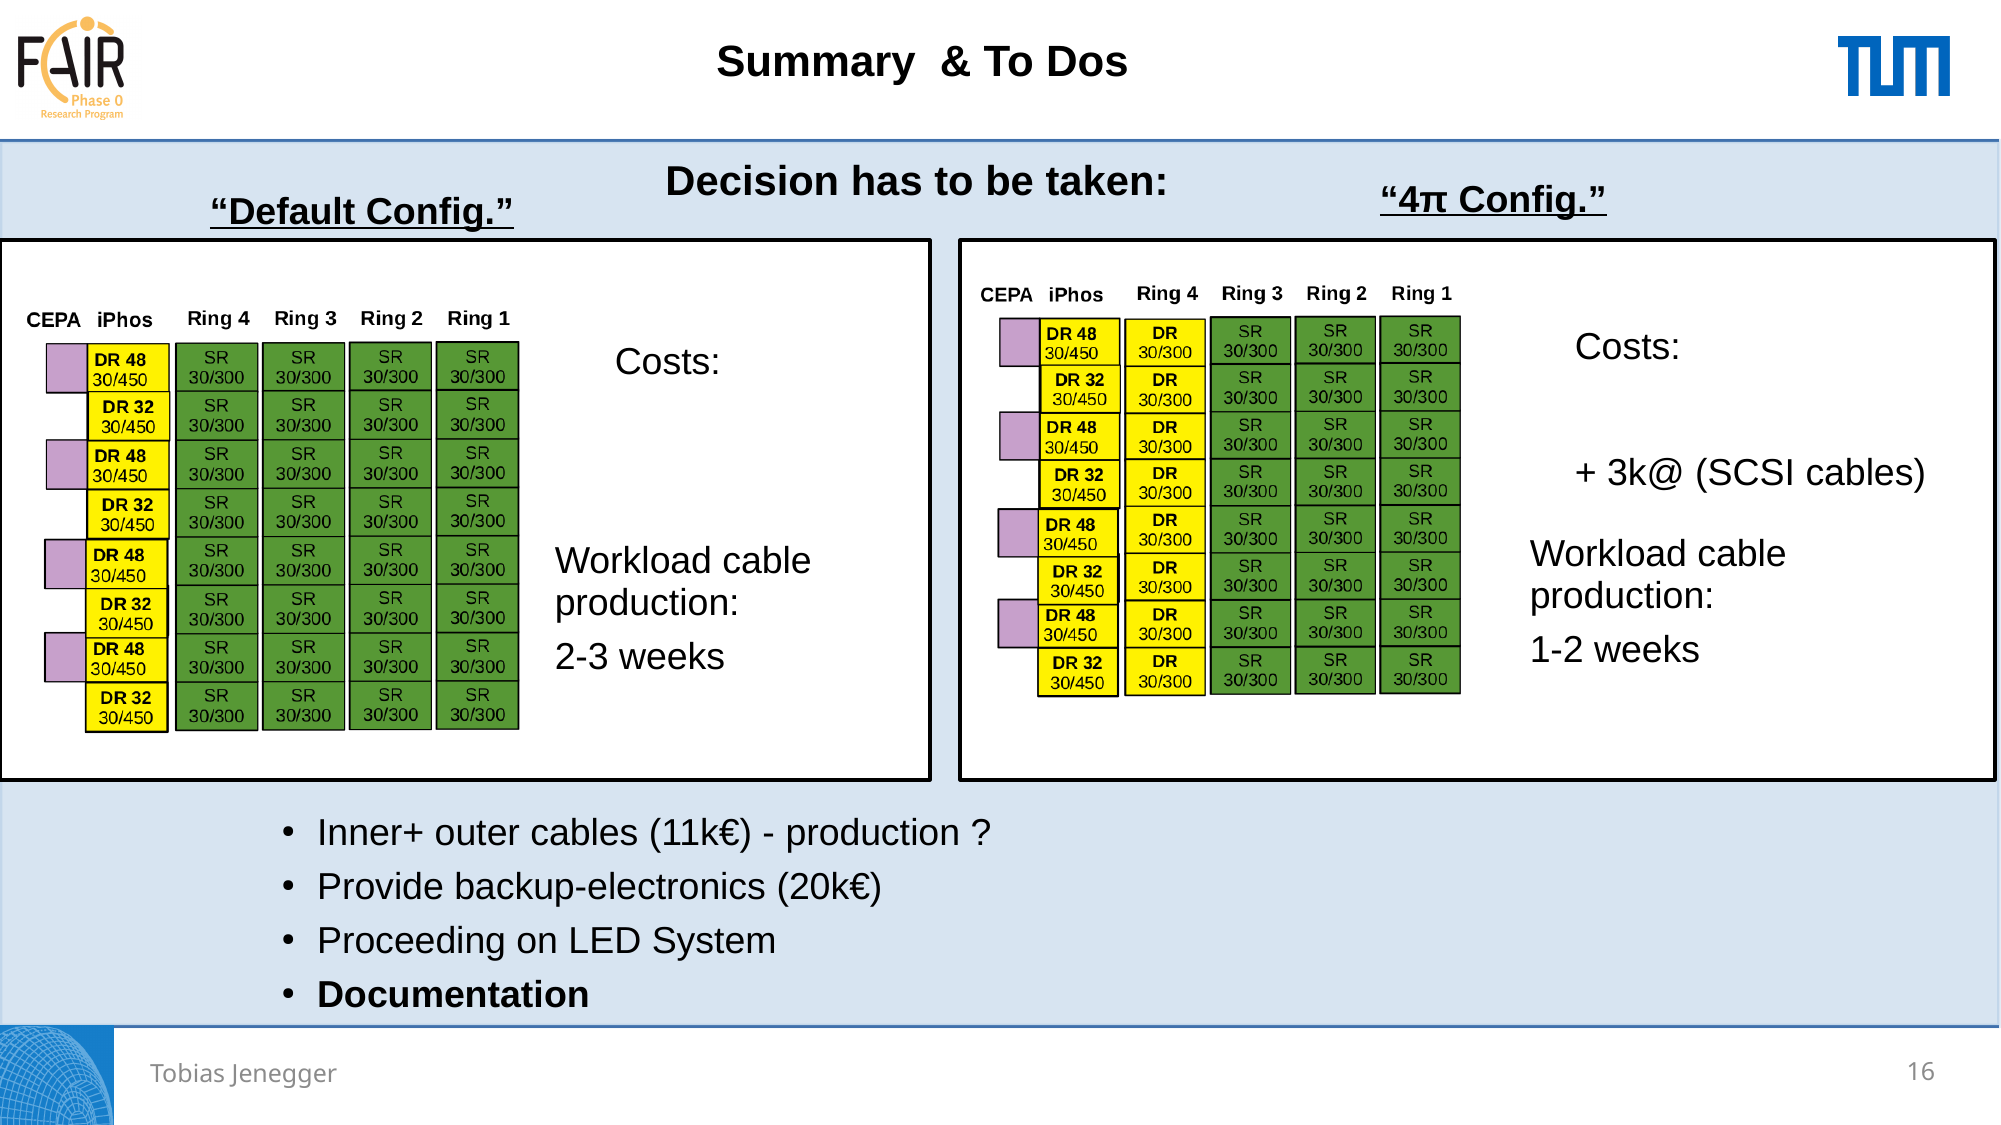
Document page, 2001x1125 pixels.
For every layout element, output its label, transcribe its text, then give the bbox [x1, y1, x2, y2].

text_box Inner+ outer cables (11k€) - production ? Provide backup-electronics (20k€) Proceeding on LED System Documentation [266, 804, 1467, 1023]
text_box “Default Config.” [195, 183, 556, 244]
text_box [0, 239, 931, 781]
text_box [960, 239, 1996, 781]
text_box Workload cable production: 2-3 weeks [540, 532, 901, 685]
text_box Summary & To Dos [360, 29, 1486, 94]
picture [1838, 36, 1950, 96]
picture [15, 15, 142, 120]
picture [0, 1025, 114, 1125]
text_box Costs: + 3k@ (SCSI cables) [1560, 318, 1981, 501]
text_box “4π Config.” [1365, 170, 1681, 228]
text_box Decision has to be taken: [650, 149, 1246, 300]
picture [15, 299, 531, 738]
text_box Costs: [600, 333, 856, 390]
picture [975, 273, 1471, 706]
text_box Workload cable production: 1-2 weeks [1515, 525, 1876, 678]
